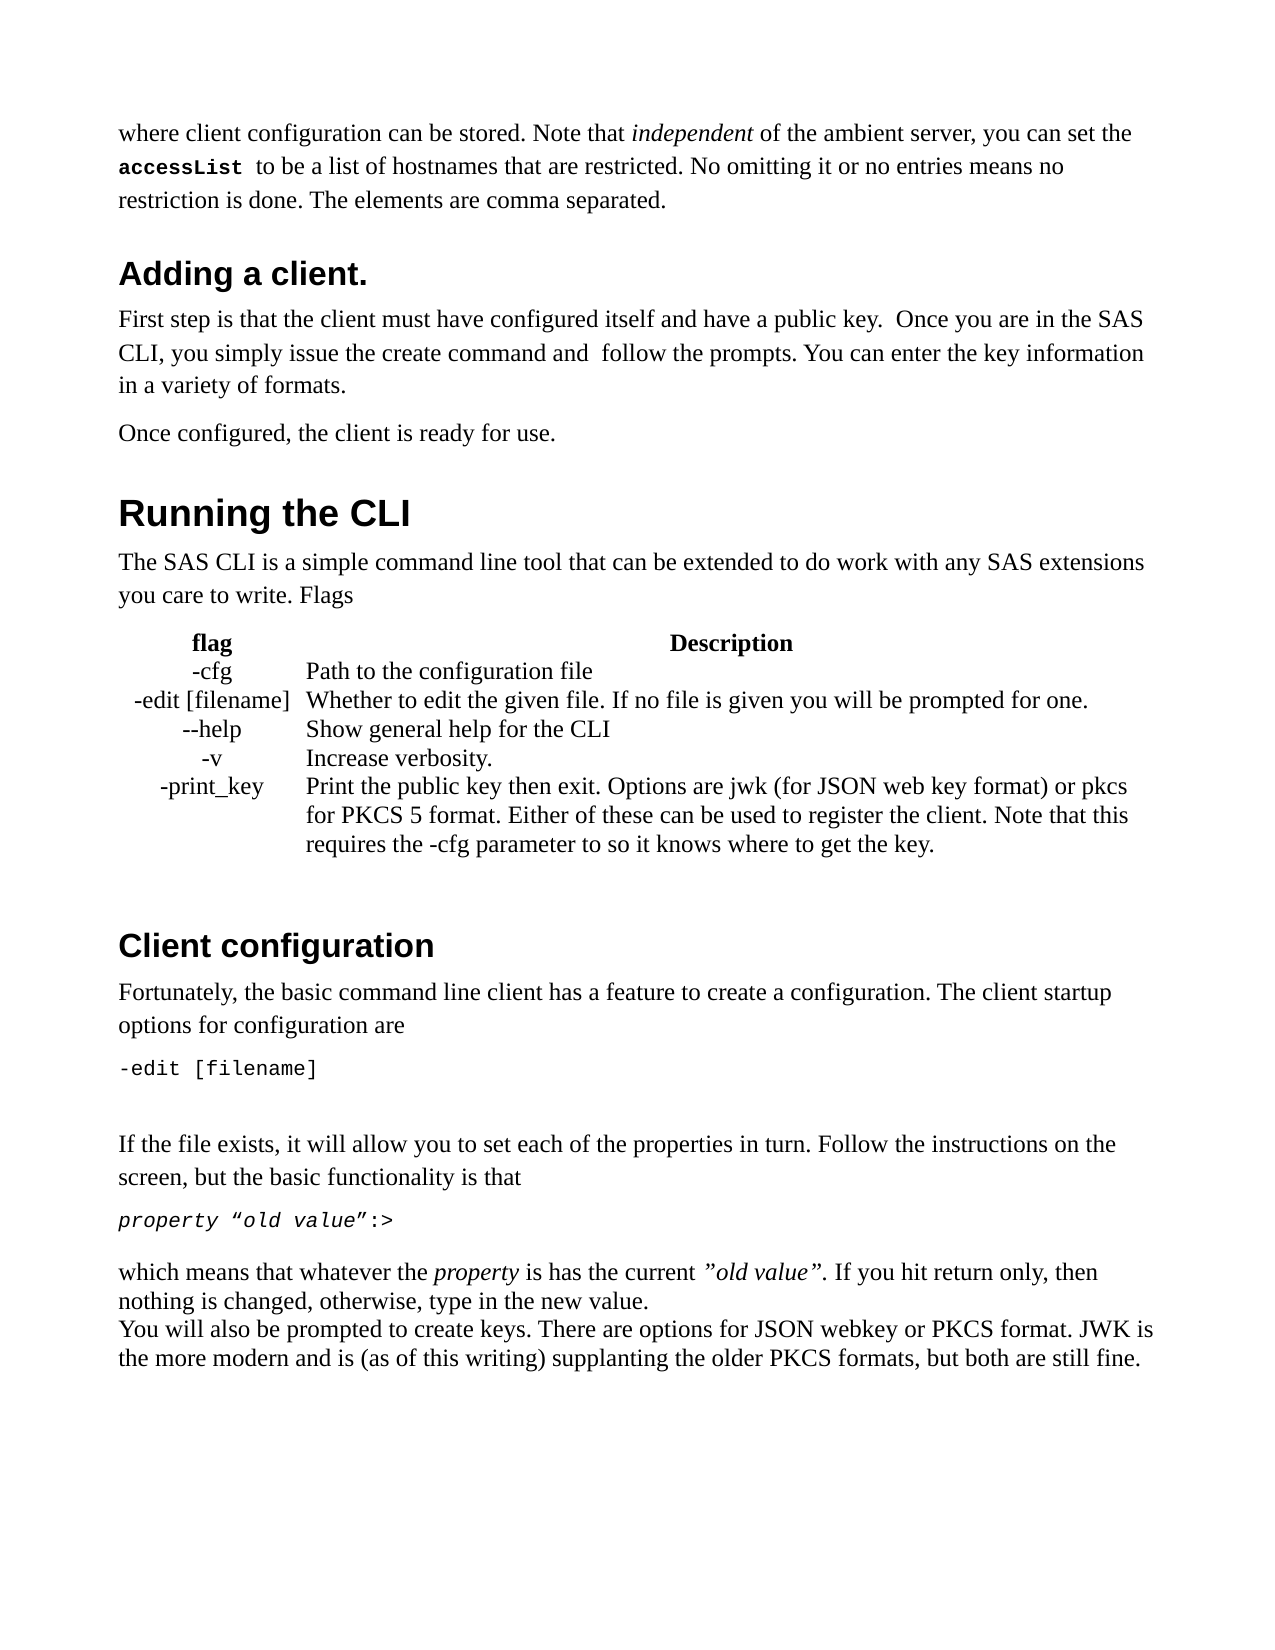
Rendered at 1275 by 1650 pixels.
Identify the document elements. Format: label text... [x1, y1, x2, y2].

text Once configured, the client is ready for use. [118, 418, 1157, 447]
table_cell -v [118, 743, 306, 771]
text which means that whatever the property is has the current ”old value”. If you hit return only, then nothing is changed, otherwise, type in the new value. [118, 1257, 1157, 1314]
text You will also be prompted to create keys. There are options for JSON webkey or PKCS format. JWK is the more modern and is (as of this writing) supplanting the older PKCS formats, but both are still fine. [118, 1314, 1157, 1372]
text property “old value”:> [118, 1210, 1157, 1233]
table_cell Increase verbosity. [306, 743, 1157, 771]
table_cell -print_key [118, 771, 306, 858]
table_header flag [118, 628, 306, 656]
text The SAS CLI is a simple command line tool that can be extended to do work with any SAS extensions you care to write. Flags [118, 547, 1157, 609]
table_cell -edit [filename] [118, 685, 306, 714]
subtitle Adding a client. [118, 253, 1157, 292]
table_cell Print the public key then exit. Options are jwk (for JSON web key format) or pkcs for PKCS 5 format. Either of these can be used to register the client. Note that this requires the -cfg parameter to so it knows where to get the key. [306, 771, 1157, 858]
text -edit [filename] [118, 1058, 1157, 1081]
subtitle Client configuration [118, 926, 1157, 965]
table_header Description [306, 628, 1157, 656]
table_cell --help [118, 714, 306, 743]
subtitle Running the CLI [118, 491, 1157, 534]
table_cell -cfg [118, 656, 306, 685]
table_cell Show general help for the CLI [306, 714, 1157, 743]
text If the file exists, it will allow you to set each of the properties in turn. Follow the instructions on the screen, but the basic functionality is that [118, 1129, 1157, 1191]
table_cell Path to the configuration file [306, 656, 1157, 685]
text Fortunately, the basic command line client has a feature to create a configuration. The client startup options for configuration are [118, 977, 1157, 1039]
table_cell Whether to edit the given file. If no file is given you will be prompted for one. [306, 685, 1157, 714]
text where client configuration can be stored. Note that independent of the ambient server, you can set the accessList to be a list of hostnames that are restricted. No omitting it or no entries means no restriction is done. The elements are comma separated. [118, 118, 1157, 214]
text First step is that the client must have configured itself and have a public key. Once you are in the SAS CLI, you simply issue the create command and follow the prompts. You can enter the key information in a variety of formats. [118, 304, 1157, 399]
